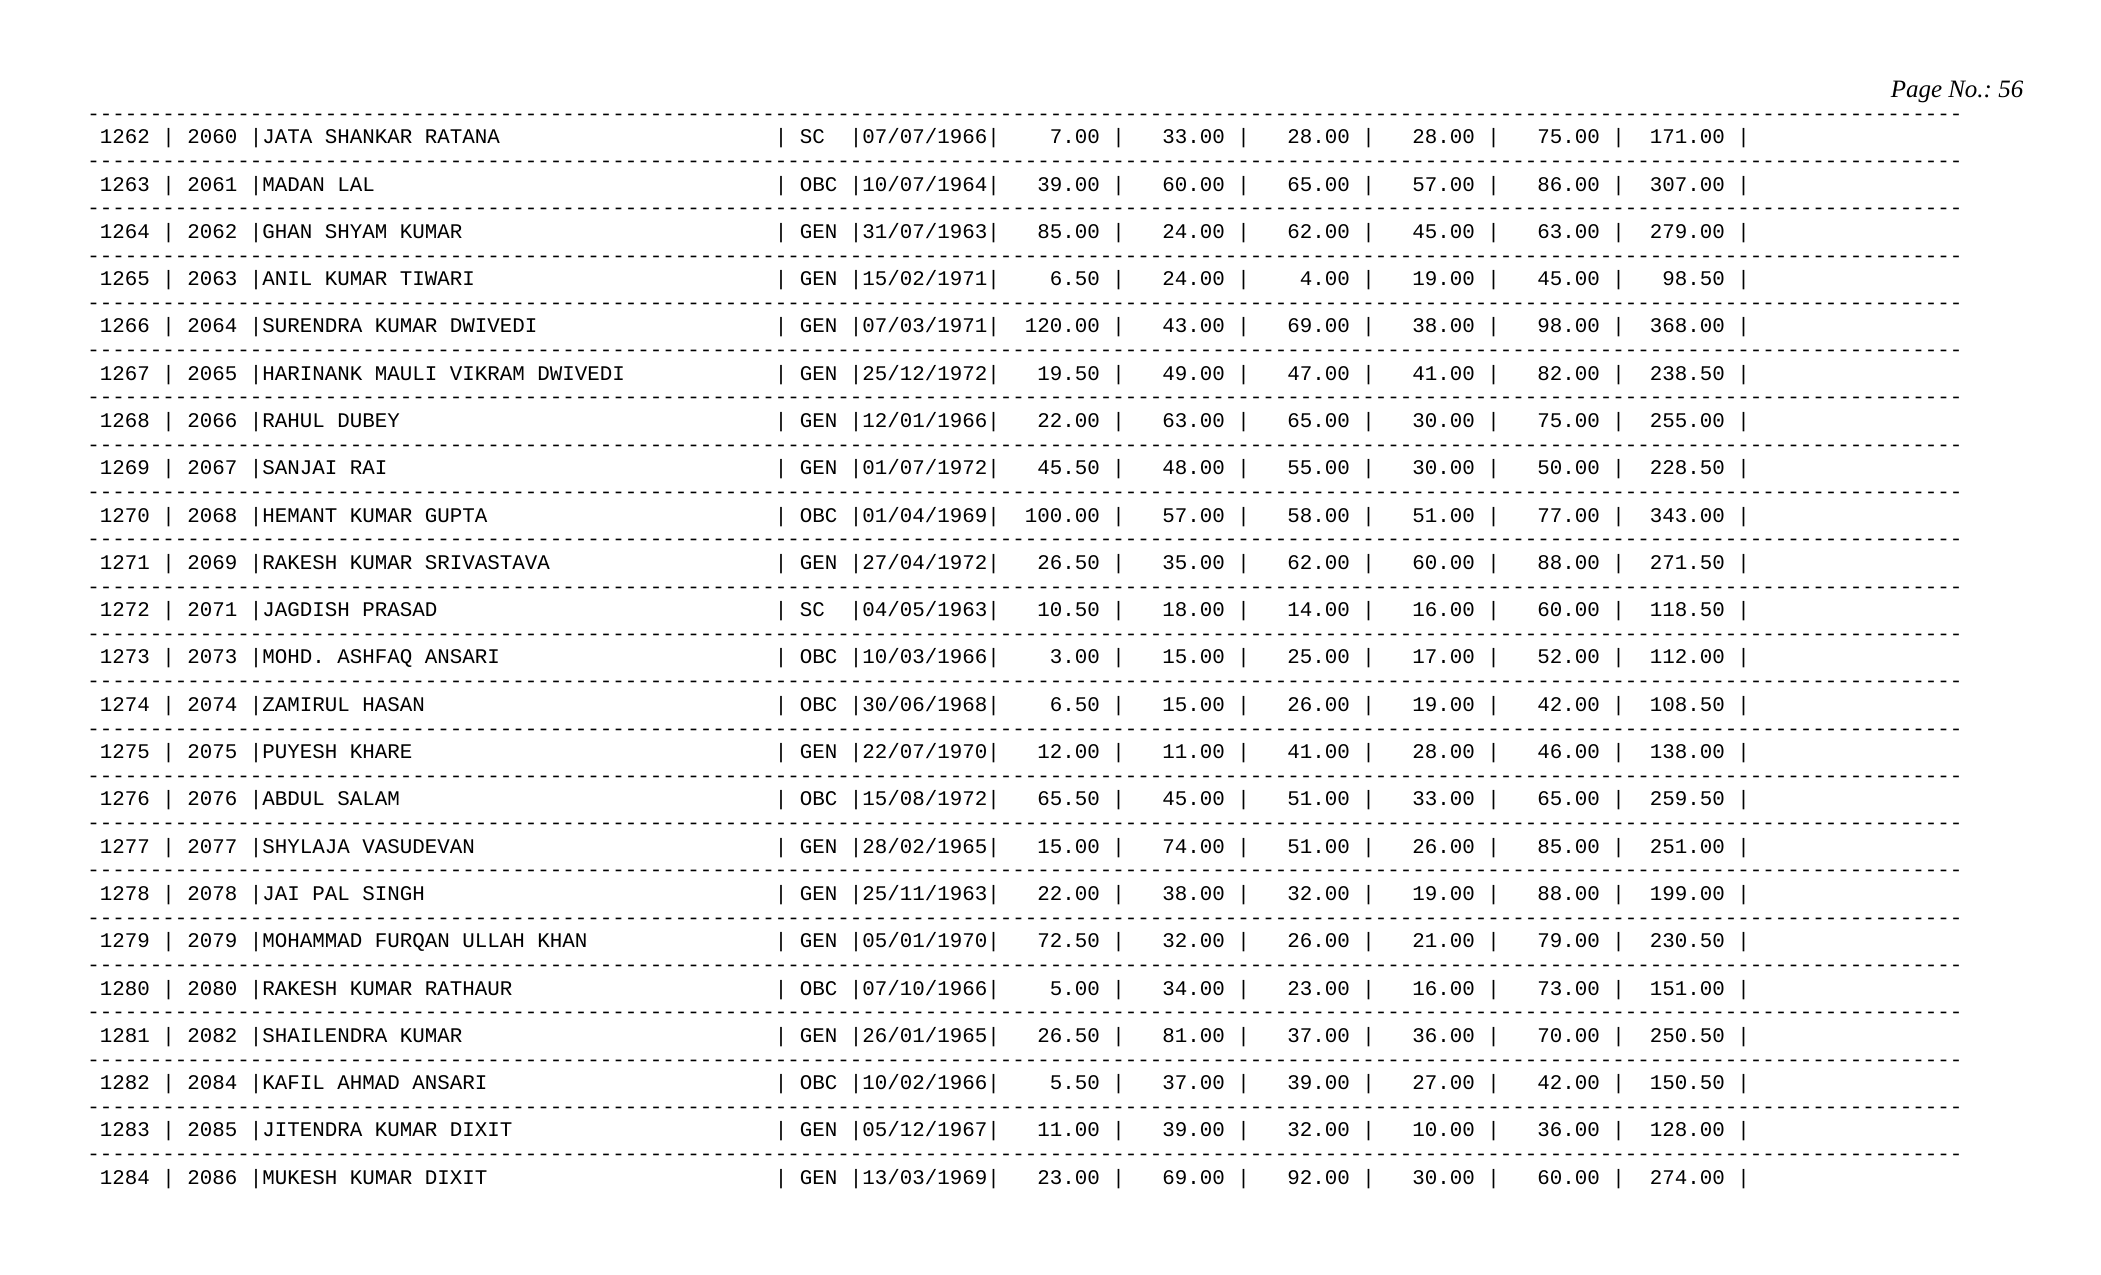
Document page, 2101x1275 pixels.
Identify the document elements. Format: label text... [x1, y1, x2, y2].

text 1271 | 2069 |RAKESH KUMAR SRIVASTAVA | GEN |27/04/1972| 26.50 | 35.00 | 62.00 | 60.00 | 88.00 | 271.50 | [87, 552, 2025, 576]
text 1280 | 2080 |RAKESH KUMAR RATHAUR | OBC |07/10/1966| 5.00 | 34.00 | 23.00 | 16.00 | 73.00 | 151.00 | [87, 978, 2025, 1001]
text 1282 | 2084 |KAFIL AHMAD ANSARI | OBC |10/02/1966| 5.50 | 37.00 | 39.00 | 27.00 | 42.00 | 150.50 | [87, 1072, 2025, 1096]
text 1270 | 2068 |HEMANT KUMAR GUPTA | OBC |01/04/1969| 100.00 | 57.00 | 58.00 | 51.00 | 77.00 | 343.00 | [87, 505, 2025, 528]
text ------------------------------------------------------------------------------------------------------------------------------------------------------ [87, 197, 2025, 221]
text ------------------------------------------------------------------------------------------------------------------------------------------------------ [87, 481, 2025, 505]
text ------------------------------------------------------------------------------------------------------------------------------------------------------ [87, 765, 2025, 788]
text 1267 | 2065 |HARINANK MAULI VIKRAM DWIVEDI | GEN |25/12/1972| 19.50 | 49.00 | 47.00 | 41.00 | 82.00 | 238.50 | [87, 363, 2025, 386]
text 1281 | 2082 |SHAILENDRA KUMAR | GEN |26/01/1965| 26.50 | 81.00 | 37.00 | 36.00 | 70.00 | 250.50 | [87, 1025, 2025, 1048]
text ------------------------------------------------------------------------------------------------------------------------------------------------------ [87, 103, 2025, 126]
text 1283 | 2085 |JITENDRA KUMAR DIXIT | GEN |05/12/1967| 11.00 | 39.00 | 32.00 | 10.00 | 36.00 | 128.00 | [87, 1119, 2025, 1143]
text ------------------------------------------------------------------------------------------------------------------------------------------------------ [87, 528, 2025, 552]
text ------------------------------------------------------------------------------------------------------------------------------------------------------ [87, 623, 2025, 647]
text ------------------------------------------------------------------------------------------------------------------------------------------------------ [87, 1048, 2025, 1072]
text 1268 | 2066 |RAHUL DUBEY | GEN |12/01/1966| 22.00 | 63.00 | 65.00 | 30.00 | 75.00 | 255.00 | [87, 410, 2025, 434]
text 1264 | 2062 |GHAN SHYAM KUMAR | GEN |31/07/1963| 85.00 | 24.00 | 62.00 | 45.00 | 63.00 | 279.00 | [87, 221, 2025, 244]
text ------------------------------------------------------------------------------------------------------------------------------------------------------ [87, 292, 2025, 316]
text ------------------------------------------------------------------------------------------------------------------------------------------------------ [87, 859, 2025, 883]
text ------------------------------------------------------------------------------------------------------------------------------------------------------ [87, 812, 2025, 836]
text ------------------------------------------------------------------------------------------------------------------------------------------------------ [87, 434, 2025, 457]
text ------------------------------------------------------------------------------------------------------------------------------------------------------ [87, 907, 2025, 930]
text 1276 | 2076 |ABDUL SALAM | OBC |15/08/1972| 65.50 | 45.00 | 51.00 | 33.00 | 65.00 | 259.50 | [87, 788, 2025, 812]
text ------------------------------------------------------------------------------------------------------------------------------------------------------ [87, 339, 2025, 363]
text ------------------------------------------------------------------------------------------------------------------------------------------------------ [87, 717, 2025, 741]
text 1273 | 2073 |MOHD. ASHFAQ ANSARI | OBC |10/03/1966| 3.00 | 15.00 | 25.00 | 17.00 | 52.00 | 112.00 | [87, 647, 2025, 670]
text ------------------------------------------------------------------------------------------------------------------------------------------------------ [87, 576, 2025, 599]
text 1269 | 2067 |SANJAI RAI | GEN |01/07/1972| 45.50 | 48.00 | 55.00 | 30.00 | 50.00 | 228.50 | [87, 457, 2025, 481]
text 1263 | 2061 |MADAN LAL | OBC |10/07/1964| 39.00 | 60.00 | 65.00 | 57.00 | 86.00 | 307.00 | [87, 174, 2025, 197]
text 1275 | 2075 |PUYESH KHARE | GEN |22/07/1970| 12.00 | 11.00 | 41.00 | 28.00 | 46.00 | 138.00 | [87, 741, 2025, 765]
text ------------------------------------------------------------------------------------------------------------------------------------------------------ [87, 670, 2025, 694]
text 1284 | 2086 |MUKESH KUMAR DIXIT | GEN |13/03/1969| 23.00 | 69.00 | 92.00 | 30.00 | 60.00 | 274.00 | [87, 1167, 2025, 1190]
text ------------------------------------------------------------------------------------------------------------------------------------------------------ [87, 1001, 2025, 1025]
text ------------------------------------------------------------------------------------------------------------------------------------------------------ [87, 244, 2025, 268]
text 1272 | 2071 |JAGDISH PRASAD | SC |04/05/1963| 10.50 | 18.00 | 14.00 | 16.00 | 60.00 | 118.50 | [87, 599, 2025, 623]
text 1279 | 2079 |MOHAMMAD FURQAN ULLAH KHAN | GEN |05/01/1970| 72.50 | 32.00 | 26.00 | 21.00 | 79.00 | 230.50 | [87, 930, 2025, 954]
text 1265 | 2063 |ANIL KUMAR TIWARI | GEN |15/02/1971| 6.50 | 24.00 | 4.00 | 19.00 | 45.00 | 98.50 | [87, 268, 2025, 292]
text ------------------------------------------------------------------------------------------------------------------------------------------------------ [87, 1143, 2025, 1167]
text 1277 | 2077 |SHYLAJA VASUDEVAN | GEN |28/02/1965| 15.00 | 74.00 | 51.00 | 26.00 | 85.00 | 251.00 | [87, 836, 2025, 859]
text 1278 | 2078 |JAI PAL SINGH | GEN |25/11/1963| 22.00 | 38.00 | 32.00 | 19.00 | 88.00 | 199.00 | [87, 883, 2025, 907]
text 1274 | 2074 |ZAMIRUL HASAN | OBC |30/06/1968| 6.50 | 15.00 | 26.00 | 19.00 | 42.00 | 108.50 | [87, 694, 2025, 717]
text 1262 | 2060 |JATA SHANKAR RATANA | SC |07/07/1966| 7.00 | 33.00 | 28.00 | 28.00 | 75.00 | 171.00 | [87, 126, 2025, 150]
text ------------------------------------------------------------------------------------------------------------------------------------------------------ [87, 1096, 2025, 1119]
text ------------------------------------------------------------------------------------------------------------------------------------------------------ [87, 954, 2025, 978]
text ------------------------------------------------------------------------------------------------------------------------------------------------------ [87, 150, 2025, 174]
text ------------------------------------------------------------------------------------------------------------------------------------------------------ [87, 386, 2025, 410]
text 1266 | 2064 |SURENDRA KUMAR DWIVEDI | GEN |07/03/1971| 120.00 | 43.00 | 69.00 | 38.00 | 98.00 | 368.00 | [87, 316, 2025, 339]
